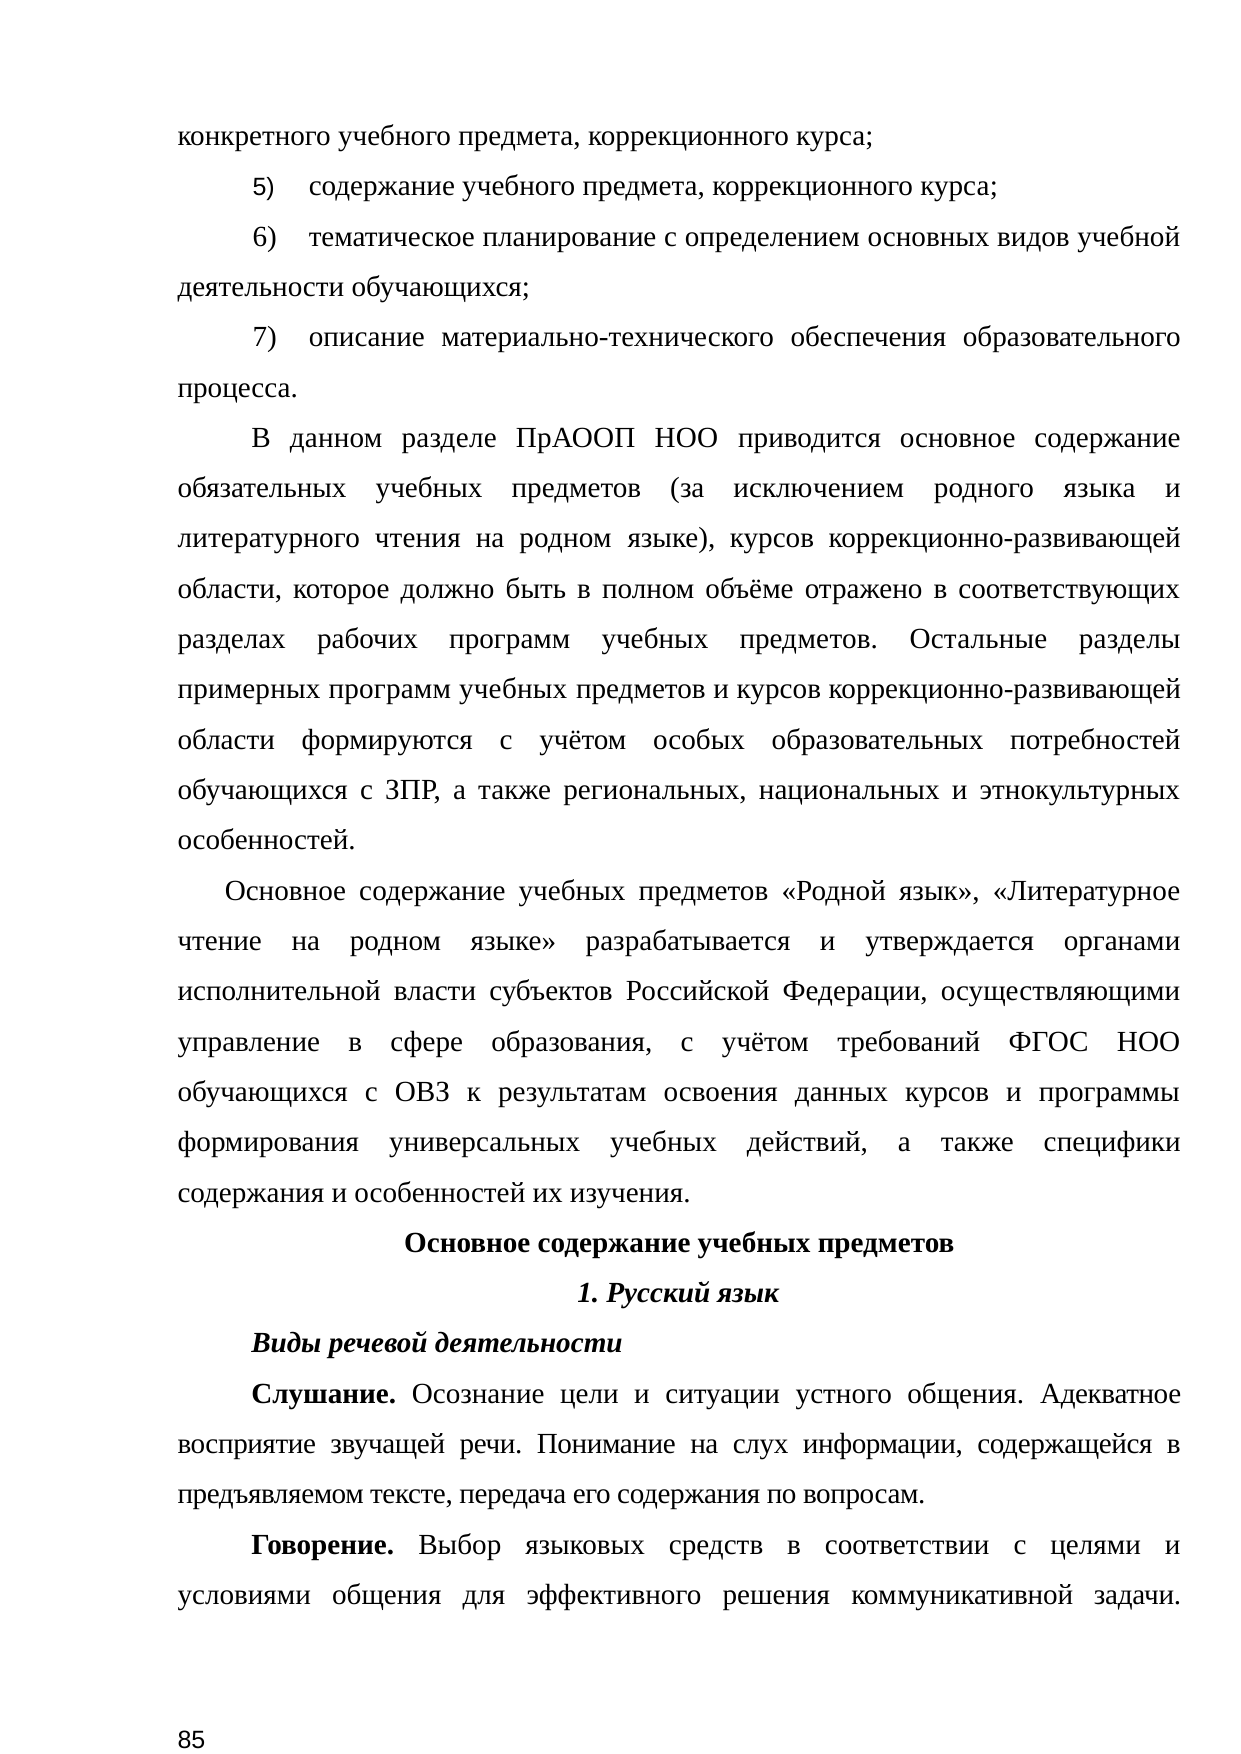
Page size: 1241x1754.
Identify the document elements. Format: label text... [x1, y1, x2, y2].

list конкретного учебного предмета, коррекционного курса; [177, 118, 1181, 152]
text 1. Русский язык [177, 1275, 1181, 1309]
list описание материально-технического обеспечения образовательного процесса. [177, 319, 1181, 403]
text Основное содержание учебных предметов [177, 1225, 1181, 1258]
text Слушание. Осознание цели и ситуации устного общения. Адекватное восприятие звучащей речи. Понимание на слух информации, содержащейся в предъявляемом тексте, передача его содержания по вопросам. [177, 1376, 1181, 1510]
text Виды речевой деятельности [177, 1326, 1181, 1359]
list содержание учебного предмета, коррекционного курса; [177, 168, 1181, 202]
list тематическое планирование с определением основных видов учебной деятельности обучающихся; [177, 219, 1181, 303]
text В данном разделе ПрАООП НОО приводится основное содержание обязательных учебных предметов (за исключением родного языка и литературного чтения на родном языке), курсов коррекционно-развивающей области, которое должно быть в полном объёме отражено в соответствующих разделах рабочих программ учебных предметов. Остальные разделы примерных программ учебных предметов и курсов коррекционно-развивающей области формируются с учётом особых образовательных потребностей обучающихся с ЗПР, а также региональных, национальных и этнокультурных особенностей. [177, 420, 1181, 856]
text Основное содержание учебных предметов «Родной язык», «Литературное чтение на родном языке» разрабатывается и утверждается органами исполнительной власти субъектов Российской Федерации, осуществляющими управление в сфере образования, с учётом требований ФГОС НОО обучающихся с ОВЗ к результатам освоения данных курсов и программы формирования универсальных учебных действий, а также специфики содержания и особенностей их изучения. [177, 873, 1181, 1208]
text Говорение. Выбор языковых средств в соответствии с целями и условиями общения для эффективного решения коммуникативной задачи. [177, 1527, 1181, 1611]
